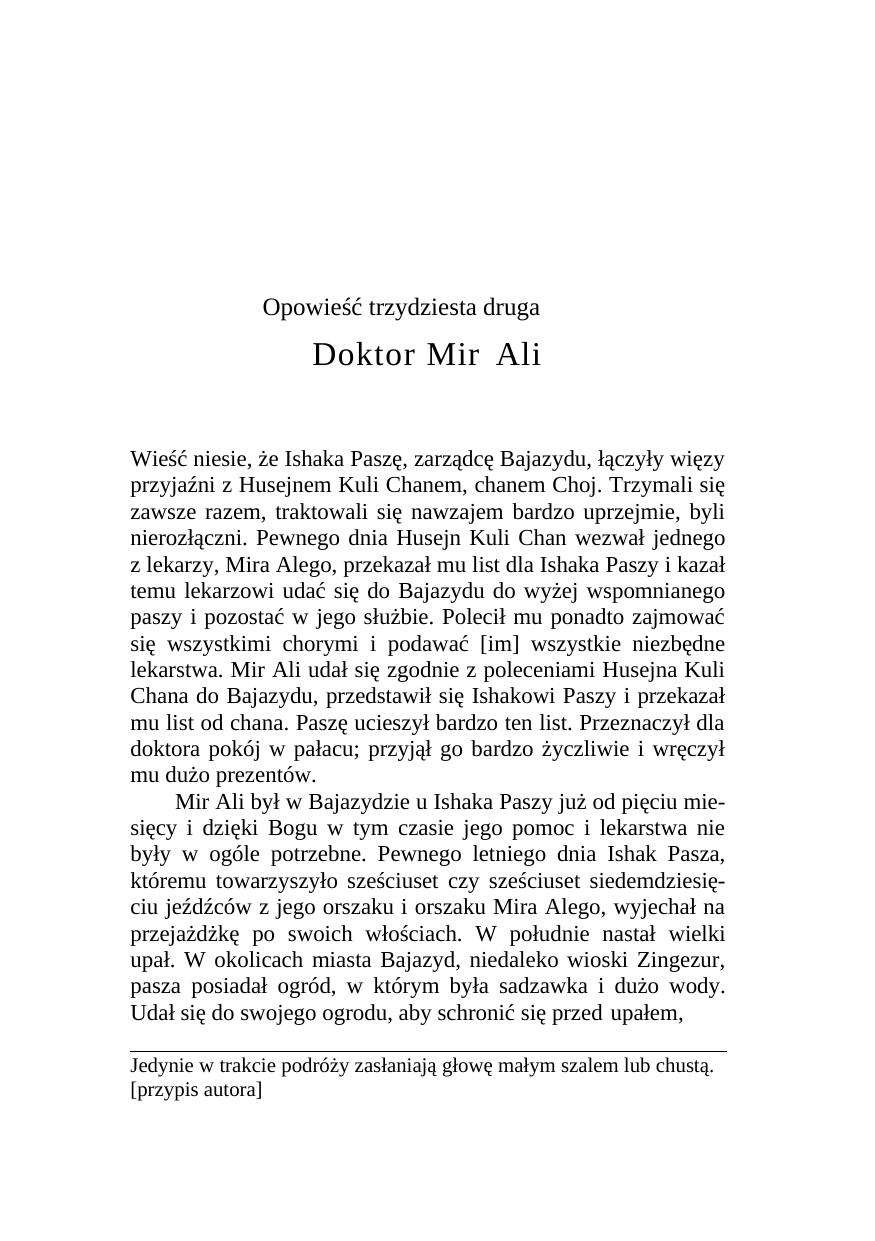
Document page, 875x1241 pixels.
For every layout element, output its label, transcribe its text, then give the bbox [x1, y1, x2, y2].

text Mir Ali był w Bajazydzie u Ishaka Paszy już od pięciu mie- sięcy i dzięki Bogu w tym czasie jego pomoc i lekarstwa nie były w ogóle potrzebne. Pewnego letniego dnia Ishak Pasza, któremu towarzyszyło sześciuset czy sześciuset siedemdziesię- ciu jeźdźców z jego orszaku i orszaku Mira Alego, wyjechał na przejażdżkę po swoich włościach. W południe nastał wielki upał. W okolicach miasta Bajazyd, niedaleko wioski Zingezur, pasza posiadał ogród, w którym była sadzawka i dużo wody. Udał się do swojego ogrodu, aby schronić się przed upałem, [130, 788, 726, 1025]
text Jedynie w trakcie podróży zasłaniają głowę małym szalem lub chustą. [przypis autora] [130, 1053, 755, 1101]
text Wieść niesie, że Ishaka Paszę, zarządcę Bajazydu, łączyły więzy przyjaźni z Husejnem Kuli Chanem, chanem Choj. Trzymali się zawsze razem, traktowali się nawzajem bardzo uprzejmie, byli nierozłączni. Pewnego dnia Husejn Kuli Chan wezwał jednego z lekarzy, Mira Alego, przekazał mu list dla Ishaka Paszy i kazał temu lekarzowi udać się do Bajazydu do wyżej wspomnianego paszy i pozostać w jego służbie. Polecił mu ponadto zajmować się wszystkimi chorymi i podawać [im] wszystkie niezbędne lekarstwa. Mir Ali udał się zgodnie z poleceniami Husejna Kuli Chana do Bajazydu, przedstawił się Ishakowi Paszy i przekazał mu list od chana. Paszę ucieszył bardzo ten list. Przeznaczył dla doktora pokój w pałacu; przyjął go bardzo życzliwie i wręczył mu dużo prezentów. [130, 445, 726, 788]
text Opowieść trzydziesta druga [262, 292, 755, 321]
text Doktor Mir Ali [312, 334, 755, 373]
